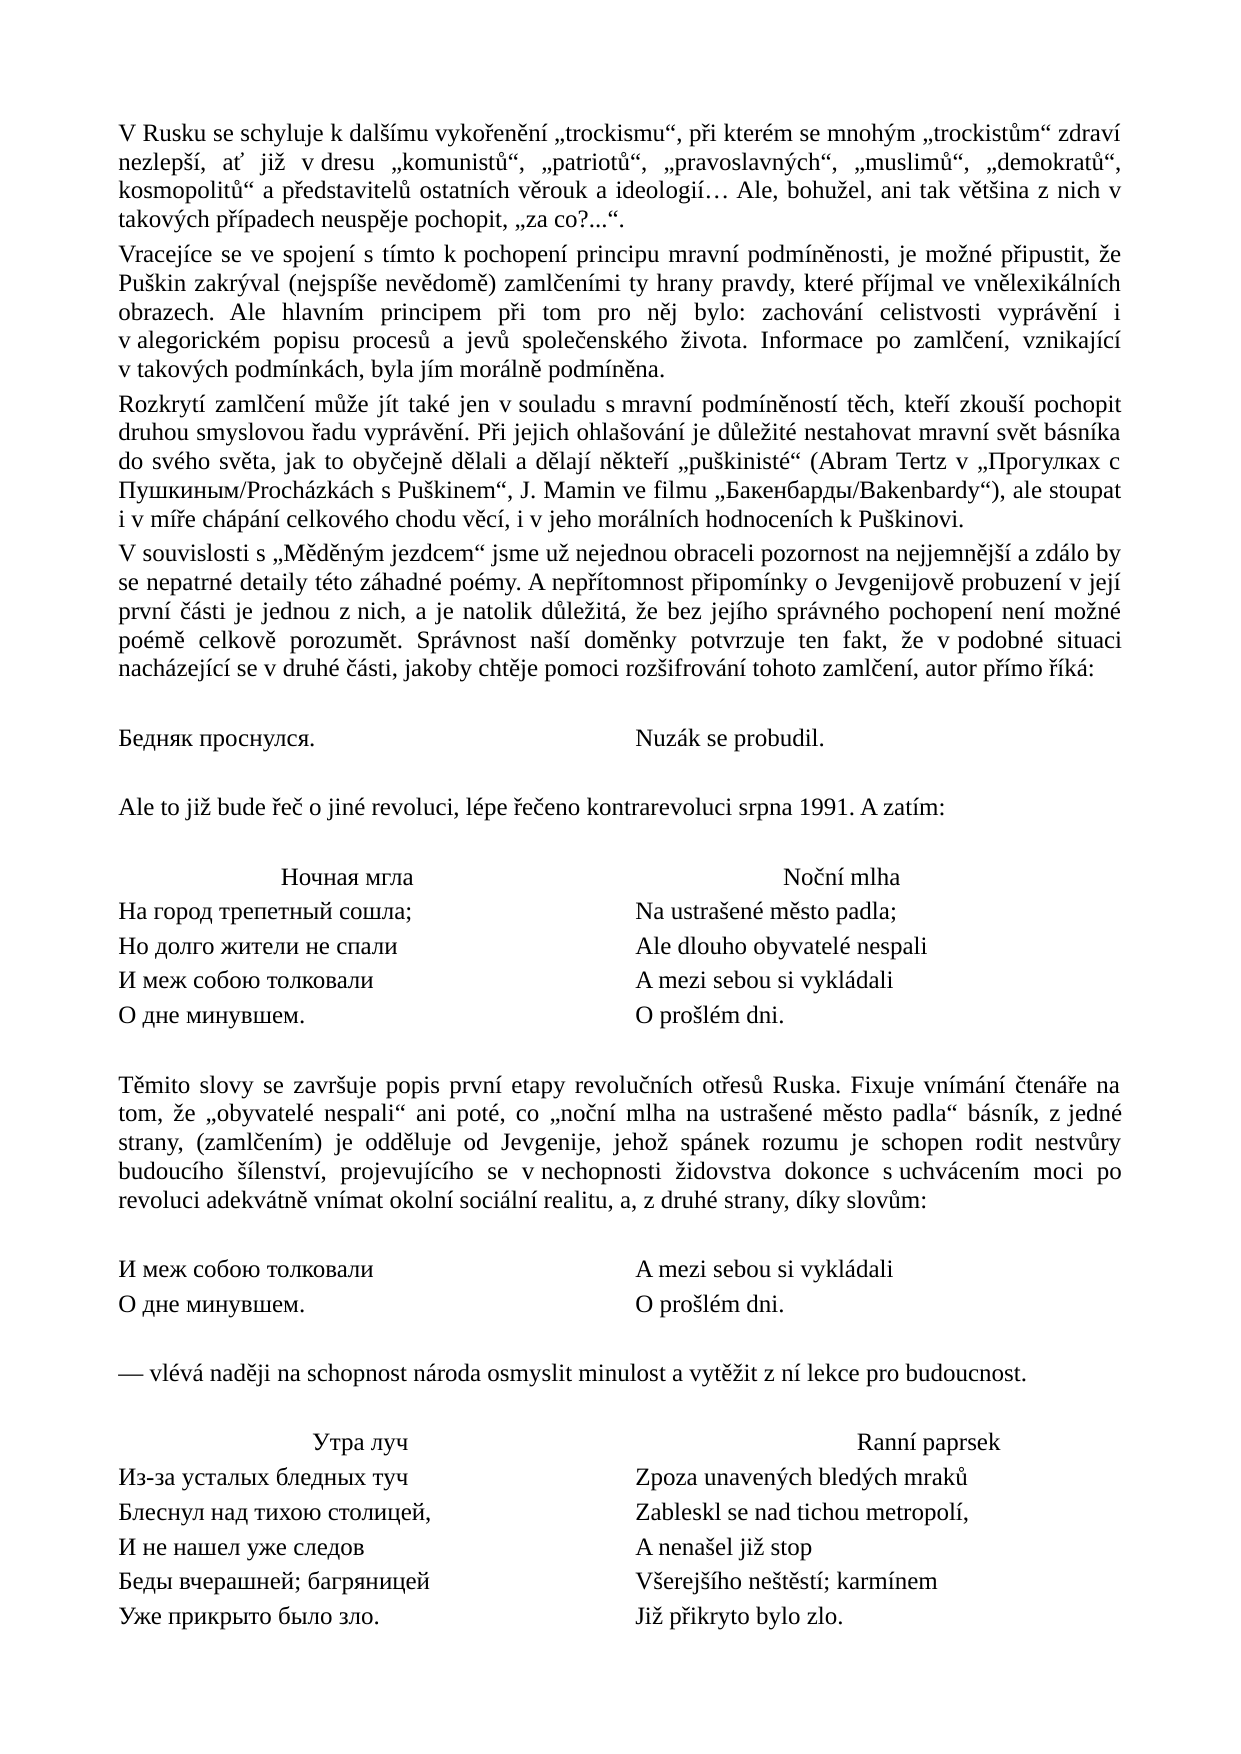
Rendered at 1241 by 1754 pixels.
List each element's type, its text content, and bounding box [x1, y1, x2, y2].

text И меж собою толковали A mezi sebou si vykládali [118, 966, 1122, 994]
text Rozkrytí zamlčení může jít také jen v souladu s mravní podmíněností těch, kteří zkouší pochopit druhou smyslovou řadu vyprávění. Při jejich ohlašování je důležité nestahovat mravní svět básníka do svého světa, jak to obyčejně dělali a dělají někteří „puškinisté“ (Abram Tertz v „Прогулках с Пушкиным/Procházkách s Puškinem“, J. Mamin ve filmu „Бакенбарды/Bakenbardy“), ale stoupat i v míře chápání celkového chodu věcí, i v jeho morálních hodnoceních k Puškinovi. [118, 389, 1122, 532]
text Ale to již bude řeč o jiné revoluci, lépe řečeno kontrarevoluci srpna 1991. A zatím: [118, 792, 1122, 821]
text Vracejíce se ve spojení s tímto k pochopení principu mravní podmíněnosti, je možné připustit, že Puškin zakrýval (nejspíše nevědomě) zamlčeními ty hrany pravdy, které příjmal ve vnělexikálních obrazech. Ale hlavním principem při tom pro něj bylo: zachování celistvosti vyprávění i v alegorickém popisu procesů a jevů společenského života. Informace po zamlčení, vznikající v takových podmínkách, byla jím morálně podmíněna. [118, 239, 1122, 383]
text Ночная мгла Noční mlha [118, 862, 1122, 890]
text Беды вчерашней; багряницей Všerejšího neštěstí; karmínem [118, 1566, 1122, 1595]
text — vlévá naději na schopnost národa osmyslit minulost a vytěžit z ní lekce pro budoucnost. [118, 1358, 1122, 1387]
text О дне минувшем. O prošlém dni. [118, 1000, 1122, 1029]
text О дне минувшем. O prošlém dni. [118, 1289, 1122, 1317]
text V Rusku se schyluje k dalšímu vykořenění „trockismu“, při kterém se mnohým „trockistům“ zdraví nezlepší, ať již v dresu „komunistů“, „patriotů“, „pravoslavných“, „muslimů“, „demokratů“, kosmopolitů“ a představitelů ostatních věrouk a ideologií… Ale, bohužel, ani tak většina z nich v takových případech neuspěje pochopit, „za co?...“. [118, 118, 1122, 233]
text Но долго жители не спали Ale dlouho obyvatelé nespali [118, 931, 1122, 960]
text Блеснул над тихою столицей, Zableskl se nad tichou metropolí, [118, 1497, 1122, 1526]
text На город трепетный сошла; Na ustrašené město padla; [118, 896, 1122, 925]
text Утра луч Ranní paprsek [118, 1427, 1122, 1456]
text V souvislosti s „Měděným jezdcem“ jsme už nejednou obraceli pozornost na nejjemnější a zdálo by se nepatrné detaily této záhadné poémy. A nepřítomnost připomínky o Jevgenijově probuzení v její první části je jednou z nich, a je natolik důležitá, že bez jejího správného pochopení není možné poémě celkově porozumět. Správnost naší doměnky potvrzuje ten fakt, že v podobné situaci nacházející se v druhé části, jakoby chtěje pomoci rozšifrování tohoto zamlčení, autor přímo říká: [118, 538, 1122, 682]
text И не нашел уже следов A nenašel již stop [118, 1532, 1122, 1560]
text Уже прикрыто было зло. Již přikryto bylo zlo. [118, 1601, 1122, 1630]
text И меж собою толковали A mezi sebou si vykládali [118, 1254, 1122, 1283]
text Из-за усталых бледных туч Zpoza unavených bledých mraků [118, 1462, 1122, 1491]
text Бедняк проснулся. Nuzák se probudil. [118, 723, 1122, 752]
text Těmito slovy se završuje popis první etapy revolučních otřesů Ruska. Fixuje vnímání čtenáře na tom, že „obyvatelé nespali“ ani poté, co „noční mlha na ustrašené město padla“ básník, z jedné strany, (zamlčením) je odděluje od Jevgenije, jehož spánek rozumu je schopen rodit nestvůry budoucího šílenství, projevujícího se v nechopnosti židovstva dokonce s uchvácením moci po revoluci adekvátně vnímat okolní sociální realitu, a, z druhé strany, díky slovům: [118, 1070, 1122, 1213]
